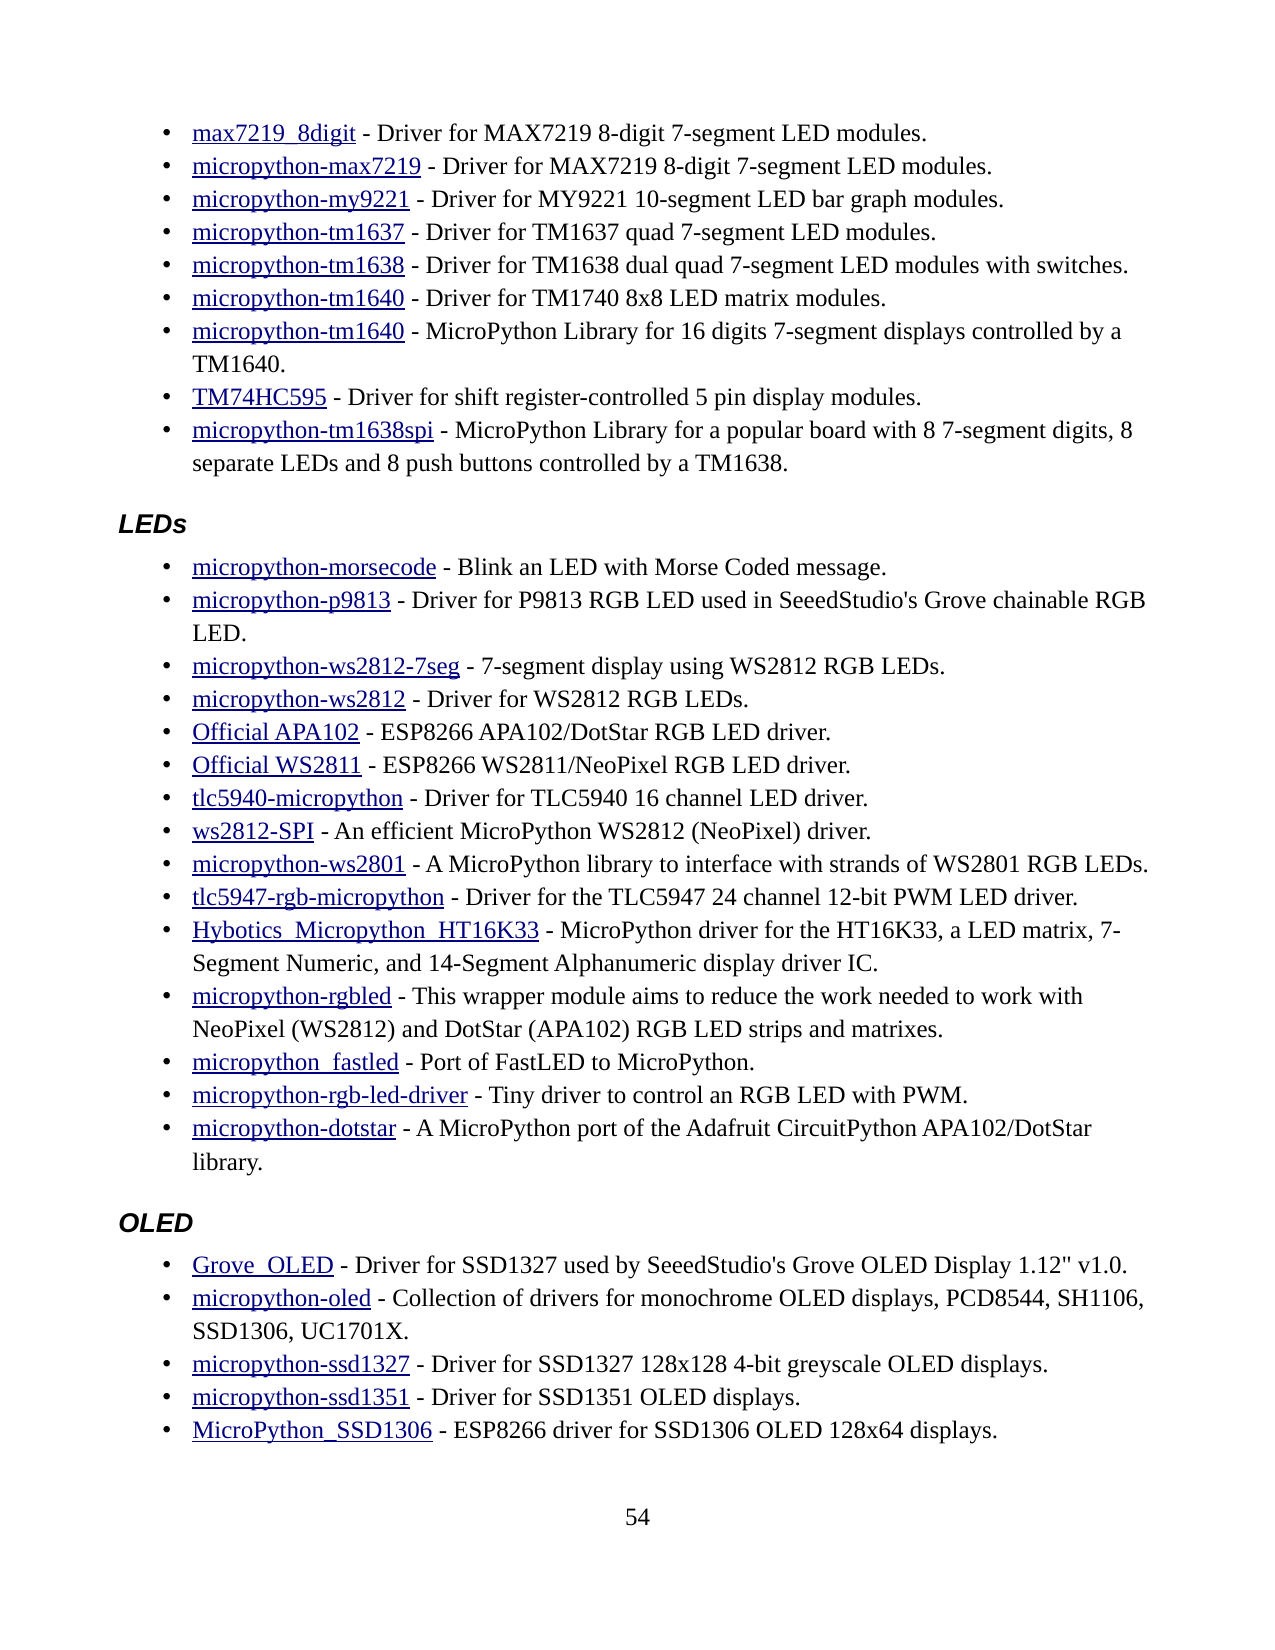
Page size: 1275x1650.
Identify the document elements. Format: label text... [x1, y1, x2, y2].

list micropython-tm1640 - Driver for TM1740 8x8 LED matrix modules. [162, 283, 1157, 312]
list micropython-tm1640 - MicroPython Library for 16 digits 7-segment displays controlled by a TM1640. [162, 316, 1157, 378]
list micropython-ws2801 - A MicroPython library to interface with strands of WS2801 RGB LEDs. [162, 849, 1157, 878]
subtitle OLED [118, 1207, 1157, 1238]
list micropython-oled - Collection of drivers for monochrome OLED displays, PCD8544, SH1106, SSD1306, UC1701X. [162, 1283, 1157, 1345]
list tlc5940-micropython - Driver for TLC5940 16 channel LED driver. [162, 783, 1157, 812]
list micropython-morsecode - Blink an LED with Morse Coded message. [162, 552, 1157, 581]
list micropython-ws2812 - Driver for WS2812 RGB LEDs. [162, 684, 1157, 713]
list micropython-p9813 - Driver for P9813 RGB LED used in SeeedStudio's Grove chainable RGB LED. [162, 585, 1157, 647]
list Official WS2811 - ESP8266 WS2811/NeoPixel RGB LED driver. [162, 750, 1157, 779]
list micropython_fastled - Port of FastLED to MicroPython. [162, 1047, 1157, 1076]
list micropython-ws2812-7seg - 7-segment display using WS2812 RGB LEDs. [162, 651, 1157, 680]
list max7219_8digit - Driver for MAX7219 8-digit 7-segment LED modules. [162, 118, 1157, 147]
list micropython-tm1637 - Driver for TM1637 quad 7-segment LED modules. [162, 217, 1157, 246]
list micropython-tm1638 - Driver for TM1638 dual quad 7-segment LED modules with switches. [162, 250, 1157, 279]
list micropython-max7219 - Driver for MAX7219 8-digit 7-segment LED modules. [162, 151, 1157, 180]
list micropython-ssd1327 - Driver for SSD1327 128x128 4-bit greyscale OLED displays. [162, 1349, 1157, 1378]
subtitle LEDs [118, 508, 1157, 540]
list Official APA102 - ESP8266 APA102/DotStar RGB LED driver. [162, 717, 1157, 746]
list micropython-rgb-led-driver - Tiny driver to control an RGB LED with PWM. [162, 1081, 1157, 1109]
list MicroPython_SSD1306 - ESP8266 driver for SSD1306 OLED 128x64 displays. [162, 1416, 1157, 1444]
list micropython-tm1638spi - MicroPython Library for a popular board with 8 7-segment digits, 8 separate LEDs and 8 push buttons controlled by a TM1638. [162, 415, 1157, 477]
list micropython-dotstar - A MicroPython port of the Adafruit CircuitPython APA102/DotStar library. [162, 1113, 1157, 1175]
list Hybotics_Micropython_HT16K33 - MicroPython driver for the HT16K33, a LED matrix, 7-Segment Numeric, and 14-Segment Alphanumeric display driver IC. [162, 915, 1157, 977]
list micropython-ssd1351 - Driver for SSD1351 OLED displays. [162, 1382, 1157, 1411]
list micropython-rgbled - This wrapper module aims to reduce the work needed to work with NeoPixel (WS2812) and DotStar (APA102) RGB LED strips and matrixes. [162, 981, 1157, 1043]
list ws2812-SPI - An efficient MicroPython WS2812 (NeoPixel) driver. [162, 816, 1157, 845]
list Grove_OLED - Driver for SSD1327 used by SeeedStudio's Grove OLED Display 1.12" v1.0. [162, 1250, 1157, 1279]
list micropython-my9221 - Driver for MY9221 10-segment LED bar graph modules. [162, 184, 1157, 213]
list tlc5947-rgb-micropython - Driver for the TLC5947 24 channel 12-bit PWM LED driver. [162, 882, 1157, 911]
list TM74HC595 - Driver for shift register-controlled 5 pin display modules. [162, 382, 1157, 411]
